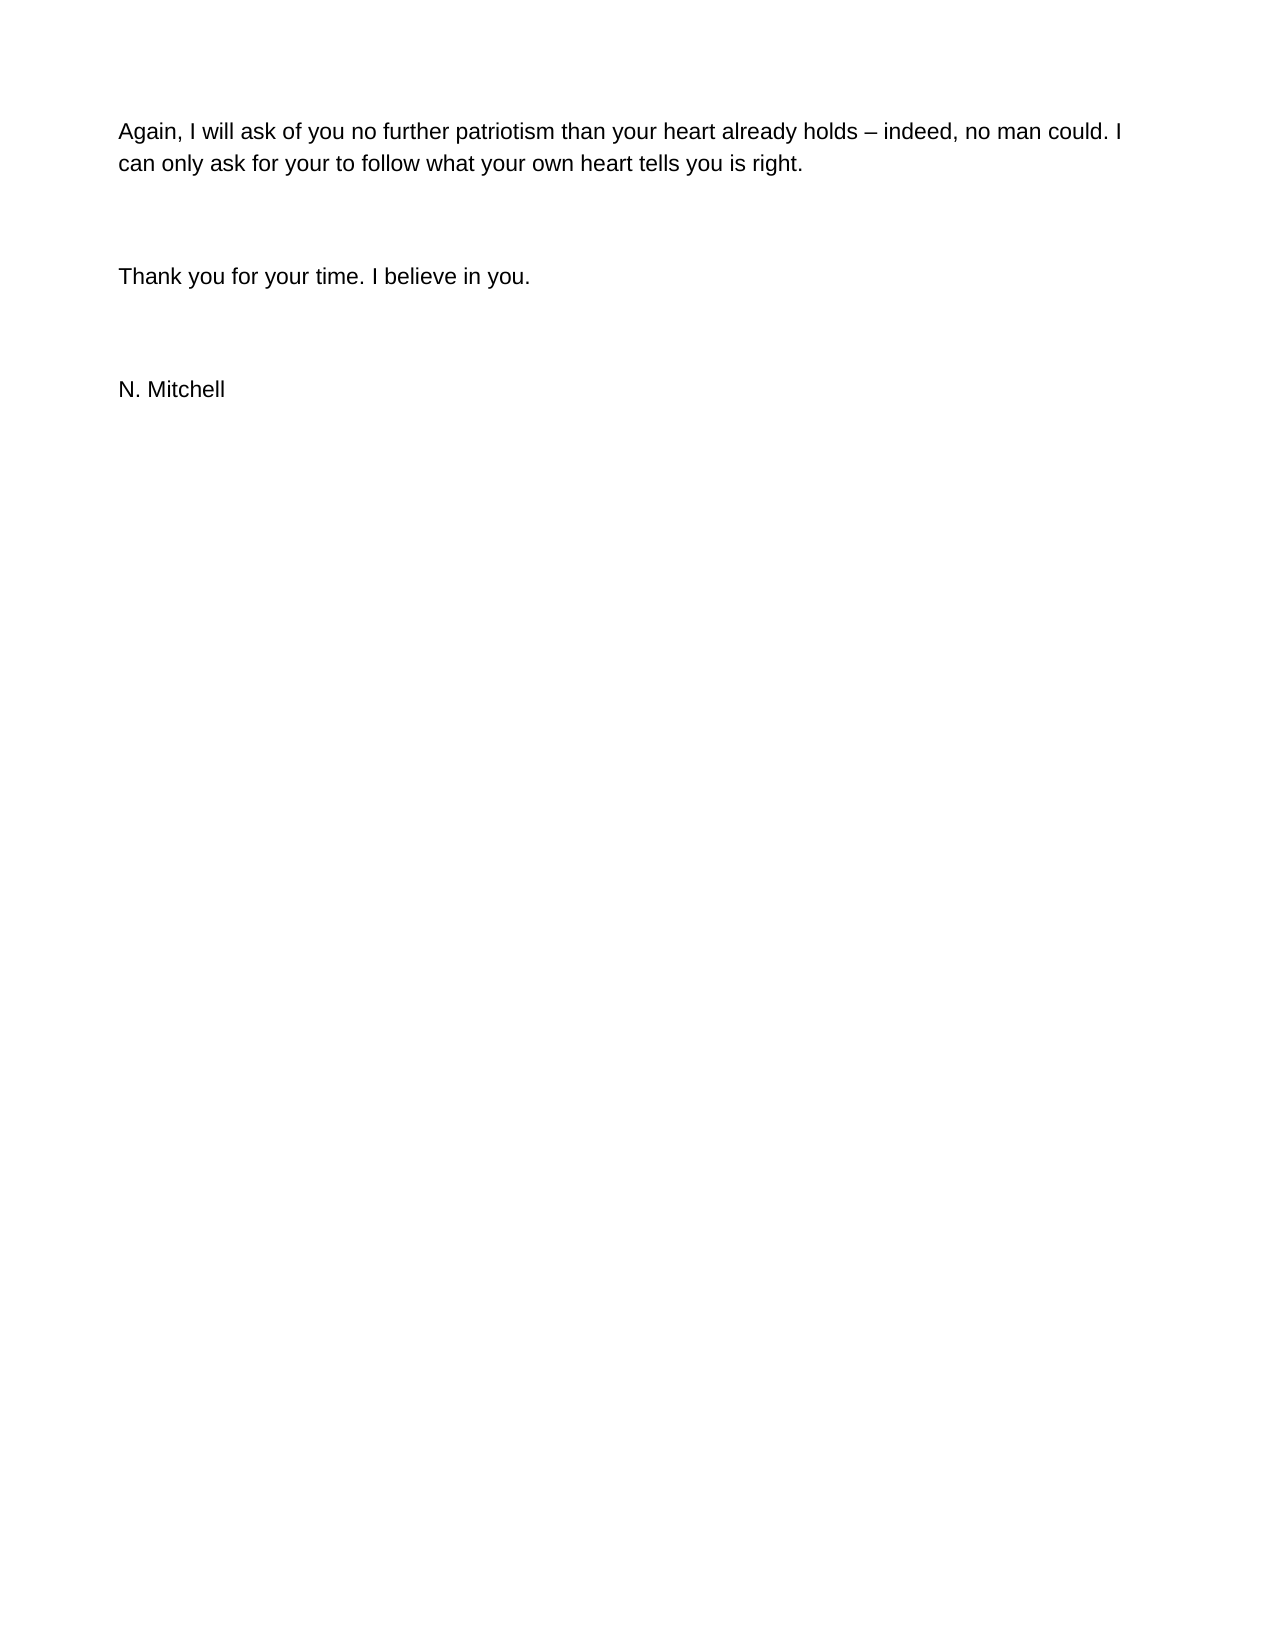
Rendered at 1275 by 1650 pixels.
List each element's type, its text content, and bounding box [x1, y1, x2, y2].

text Again, I will ask of you no further patriotism than your heart already holds – indeed, no man could. I can only ask for your to follow what your own heart tells you is right. [118, 118, 1157, 176]
text Thank you for your time. I believe in you. [118, 263, 1157, 289]
text N. Mitchell [118, 376, 1157, 402]
